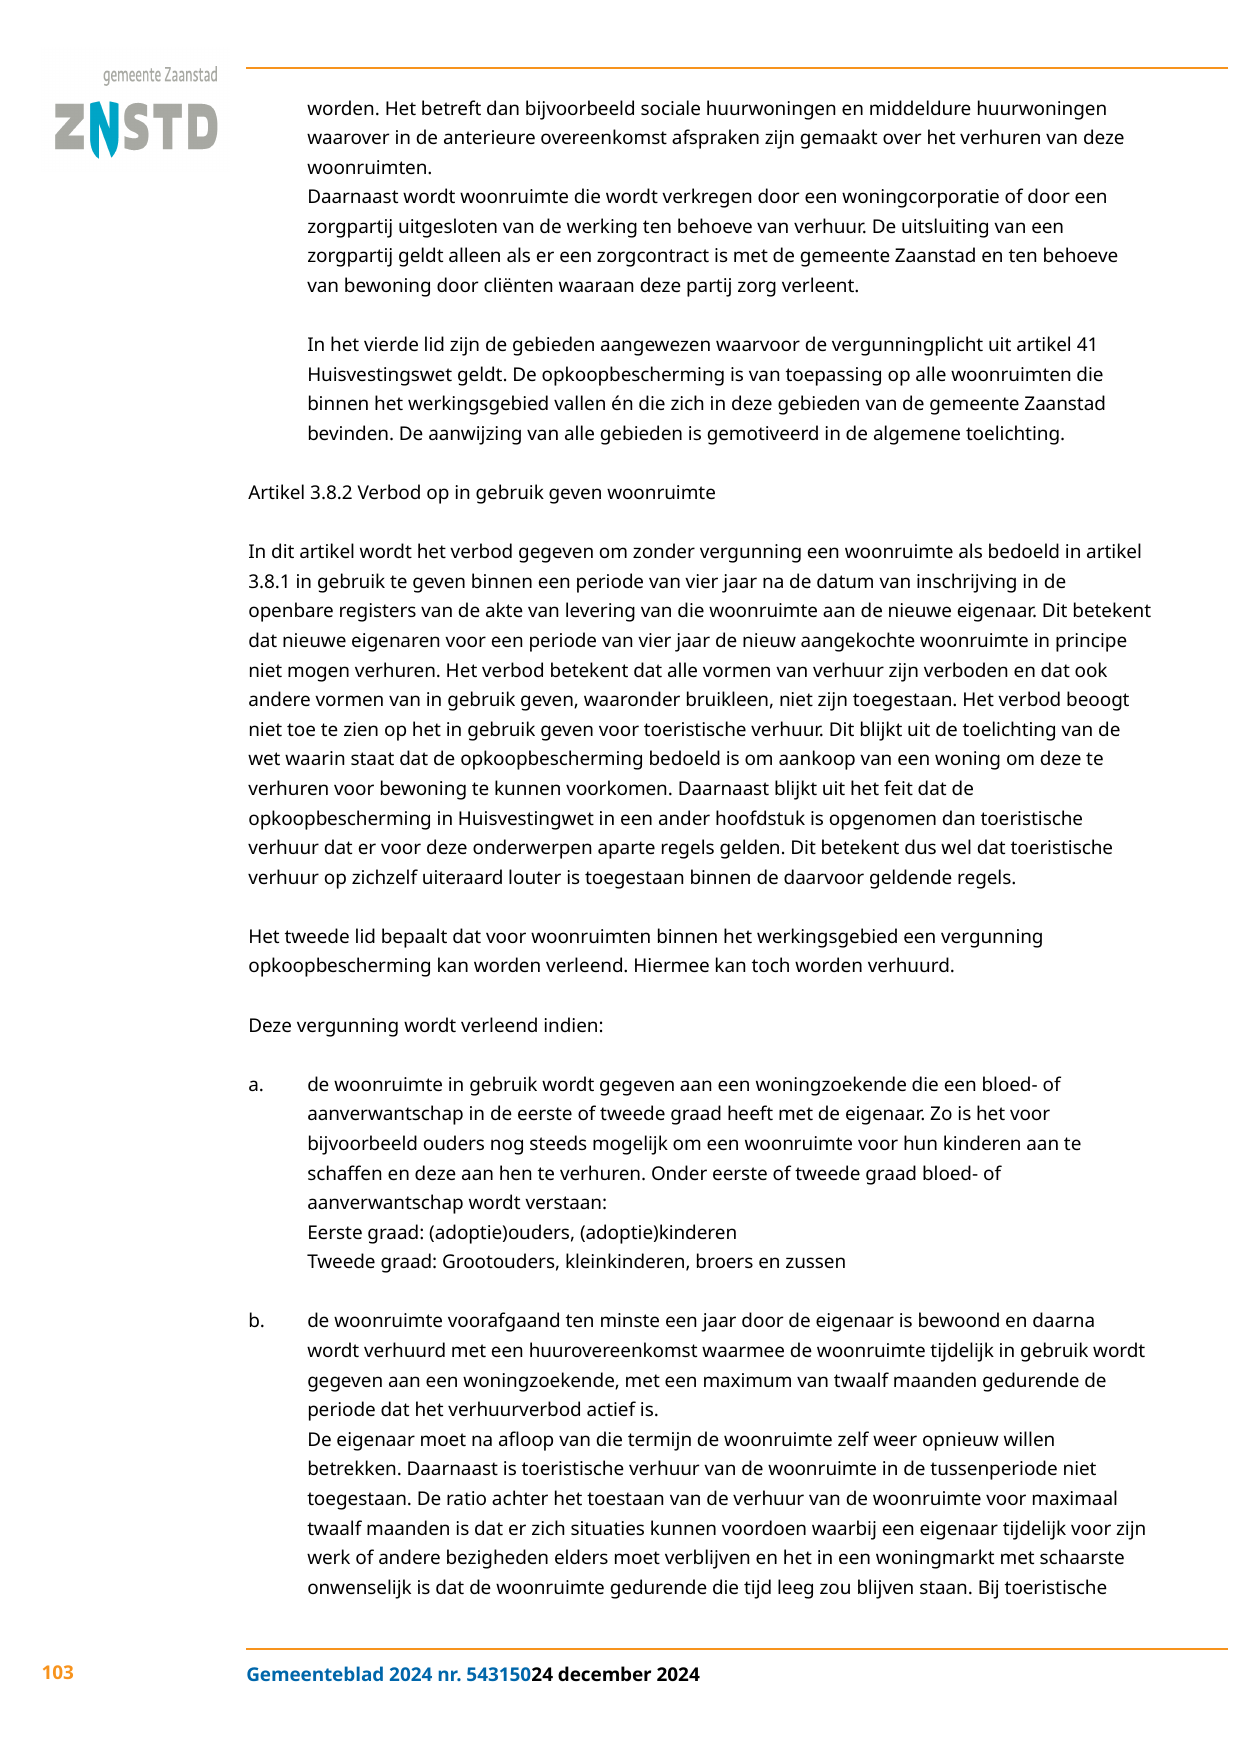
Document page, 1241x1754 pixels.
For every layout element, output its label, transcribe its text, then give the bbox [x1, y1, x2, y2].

picture [41, 47, 231, 172]
list In het vierde lid zijn de gebieden aangewezen waarvoor de vergunningplicht uit artikel 41 Huisvestingswet geldt. De opkoopbescherming is van toepassing op alle woonruimten die binnen het werkingsgebied vallen én die zich in deze gebieden van de gemeente Zaanstad bevinden. De aanwijzing van alle gebieden is gemotiveerd in de algemene toelichting. [248, 331, 1152, 446]
text Deze vergunning wordt verleend indien: [248, 1012, 1152, 1038]
list de woonruimte voorafgaand ten minste een jaar door de eigenaar is bewoond en daarna wordt verhuurd met een huurovereenkomst waarmee de woonruimte tijdelijk in gebruik wordt gegeven aan een woningzoekende, met een maximum van twaalf maanden gedurende de periode dat het verhuurverbod actief is. [248, 1308, 1152, 1422]
text Artikel 3.8.2 Verbod op in gebruik geven woonruimte [248, 479, 1152, 505]
list De eigenaar moet na afloop van die termijn de woonruimte zelf weer opnieuw willen betrekken. Daarnaast is toeristische verhuur van de woonruimte in de tussenperiode niet toegestaan. De ratio achter het toestaan van de verhuur van de woonruimte voor maximaal twaalf maanden is dat er zich situaties kunnen voordoen waarbij een eigenaar tijdelijk voor zijn werk of andere bezigheden elders moet verblijven en het in een woningmarkt met schaarste onwenselijk is dat de woonruimte gedurende die tijd leeg zou blijven staan. Bij toeristische [248, 1426, 1152, 1600]
list worden. Het betreft dan bijvoorbeeld sociale huurwoningen en middeldure huurwoningen waarover in de anterieure overeenkomst afspraken zijn gemaakt over het verhuren van deze woonruimten. [248, 95, 1152, 180]
text In dit artikel wordt het verbod gegeven om zonder vergunning een woonruimte als bedoeld in artikel 3.8.1 in gebruik te geven binnen een periode van vier jaar na de datum van inschrijving in de openbare registers van de akte van levering van die woonruimte aan de nieuwe eigenaar. Dit betekent dat nieuwe eigenaren voor een periode van vier jaar de nieuw aangekochte woonruimte in principe niet mogen verhuren. Het verbod betekent dat alle vormen van verhuur zijn verboden en dat ook andere vormen van in gebruik geven, waaronder bruikleen, niet zijn toegestaan. Het verbod beoogt niet toe te zien op het in gebruik geven voor toeristische verhuur. Dit blijkt uit de toelichting van de wet waarin staat dat de opkoopbescherming bedoeld is om aankoop van een woning om deze te verhuren voor bewoning te kunnen voorkomen. Daarnaast blijkt uit het feit dat de opkoopbescherming in Huisvestingwet in een ander hoofdstuk is opgenomen dan toeristische verhuur dat er voor deze onderwerpen aparte regels gelden. Dit betekent dus wel dat toeristische verhuur op zichzelf uiteraard louter is toegestaan binnen de daarvoor geldende regels. [248, 538, 1152, 890]
list Daarnaast wordt woonruimte die wordt verkregen door een woningcorporatie of door een zorgpartij uitgesloten van de werking ten behoeve van verhuur. De uitsluiting van een zorgpartij geldt alleen als er een zorgcontract is met de gemeente Zaanstad en ten behoeve van bewoning door cliënten waaraan deze partij zorg verleent. [248, 183, 1152, 298]
list Eerste graad: (adoptie)ouders, (adoptie)kinderen [248, 1219, 1152, 1245]
text Het tweede lid bepaalt dat voor woonruimten binnen het werkingsgebied een vergunning opkoopbescherming kan worden verleend. Hiermee kan toch worden verhuurd. [248, 923, 1152, 978]
list de woonruimte in gebruik wordt gegeven aan een woningzoekende die een bloed- of aanverwantschap in de eerste of tweede graad heeft met de eigenaar. Zo is het voor bijvoorbeeld ouders nog steeds mogelijk om een woonruimte voor hun kinderen aan te schaffen en deze aan hen te verhuren. Onder eerste of tweede graad bloed- of aanverwantschap wordt verstaan: [248, 1071, 1152, 1215]
list Tweede graad: Grootouders, kleinkinderen, broers en zussen [248, 1248, 1152, 1274]
